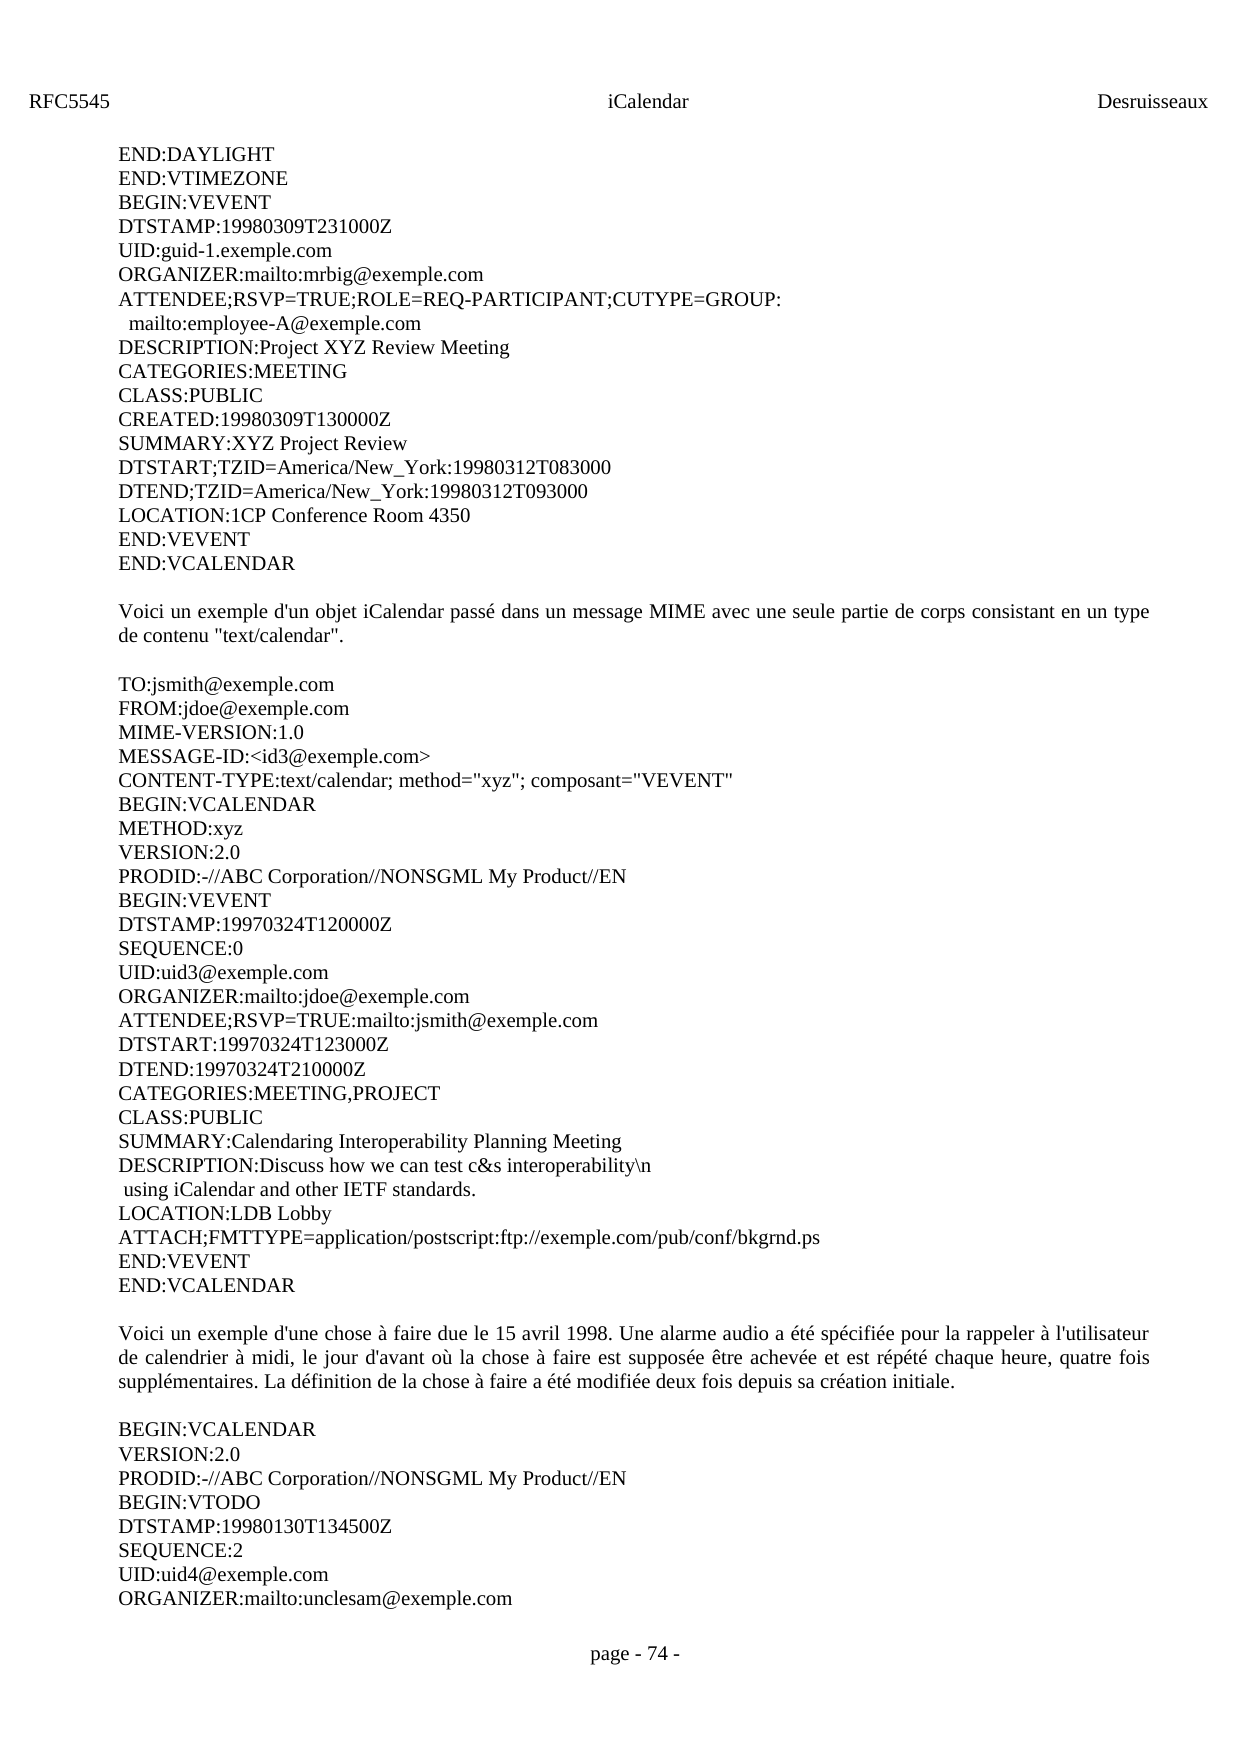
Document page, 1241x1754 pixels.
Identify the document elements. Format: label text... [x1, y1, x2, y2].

text Voici un exemple d'une chose à faire due le 15 avril 1998. Une alarme audio a été spécifiée pour la rappeler à l'utilisateur de calendrier à midi, le jour d'avant où la chose à faire est supposée être achevée et est répété chaque heure, quatre fois supplémentaires. La définition de la chose à faire a été modifiée deux fois depuis sa création initiale. [118, 1321, 1152, 1393]
text UID:uid4@exemple.com [118, 1562, 1152, 1586]
text END:DAYLIGHT [118, 142, 1152, 166]
text METHOD:xyz [118, 816, 1152, 840]
text BEGIN:VCALENDAR [118, 792, 1152, 816]
text DTSTART;TZID=America/New_York:19980312T083000 [118, 455, 1152, 479]
text DESCRIPTION:Project XYZ Review Meeting [118, 334, 1152, 359]
text PRODID:-//ABC Corporation//NONSGML My Product//EN [118, 1466, 1152, 1489]
text using iCalendar and other IETF standards. [118, 1177, 1152, 1201]
text DTSTAMP:19970324T120000Z [118, 912, 1152, 936]
text VERSION:2.0 [118, 1441, 1152, 1466]
text SUMMARY:Calendaring Interoperability Planning Meeting [118, 1129, 1152, 1153]
text UID:guid-1.exemple.com [118, 238, 1152, 262]
text PRODID:-//ABC Corporation//NONSGML My Product//EN [118, 864, 1152, 888]
text END:VTIMEZONE [118, 166, 1152, 190]
text ORGANIZER:mailto:jdoe@exemple.com [118, 984, 1152, 1008]
text LOCATION:LDB Lobby [118, 1201, 1152, 1225]
text DTSTART:19970324T123000Z [118, 1032, 1152, 1056]
text DTSTAMP:19980309T231000Z [118, 214, 1152, 238]
text LOCATION:1CP Conference Room 4350 [118, 503, 1152, 527]
text ATTACH;FMTTYPE=application/postscript:ftp://exemple.com/pub/conf/bkgrnd.ps [118, 1225, 1152, 1249]
text CLASS:PUBLIC [118, 383, 1152, 407]
text MIME-VERSION:1.0 [118, 719, 1152, 744]
text FROM:jdoe@exemple.com [118, 696, 1152, 719]
text DESCRIPTION:Discuss how we can test c&s interoperability\n [118, 1153, 1152, 1177]
text ORGANIZER:mailto:unclesam@exemple.com [118, 1586, 1152, 1610]
text ATTENDEE;RSVP=TRUE:mailto:jsmith@exemple.com [118, 1008, 1152, 1032]
text TO:jsmith@exemple.com [118, 671, 1152, 696]
text ATTENDEE;RSVP=TRUE;ROLE=REQ-PARTICIPANT;CUTYPE=GROUP: [118, 286, 1152, 311]
text DTSTAMP:19980130T134500Z [118, 1514, 1152, 1538]
text MESSAGE-ID:<id3@exemple.com> [118, 744, 1152, 768]
text VERSION:2.0 [118, 840, 1152, 864]
text END:VCALENDAR [118, 551, 1152, 575]
text ORGANIZER:mailto:mrbig@exemple.com [118, 262, 1152, 286]
text CREATED:19980309T130000Z [118, 407, 1152, 431]
text SEQUENCE:2 [118, 1538, 1152, 1562]
text DTEND:19970324T210000Z [118, 1056, 1152, 1081]
text BEGIN:VTODO [118, 1489, 1152, 1514]
text BEGIN:VEVENT [118, 888, 1152, 912]
text SEQUENCE:0 [118, 936, 1152, 960]
text END:VEVENT [118, 527, 1152, 551]
text CATEGORIES:MEETING [118, 359, 1152, 383]
text CONTENT-TYPE:text/calendar; method="xyz"; composant="VEVENT" [118, 768, 1152, 792]
text BEGIN:VEVENT [118, 190, 1152, 214]
text SUMMARY:XYZ Project Review [118, 431, 1152, 455]
text END:VEVENT [118, 1249, 1152, 1273]
text CATEGORIES:MEETING,PROJECT [118, 1081, 1152, 1104]
text BEGIN:VCALENDAR [118, 1417, 1152, 1441]
text UID:uid3@exemple.com [118, 960, 1152, 984]
text Voici un exemple d'un objet iCalendar passé dans un message MIME avec une seule partie de corps consistant en un type de contenu "text/calendar". [118, 599, 1152, 647]
text END:VCALENDAR [118, 1273, 1152, 1297]
text DTEND;TZID=America/New_York:19980312T093000 [118, 479, 1152, 503]
text CLASS:PUBLIC [118, 1104, 1152, 1129]
text mailto:employee-A@exemple.com [118, 311, 1152, 334]
